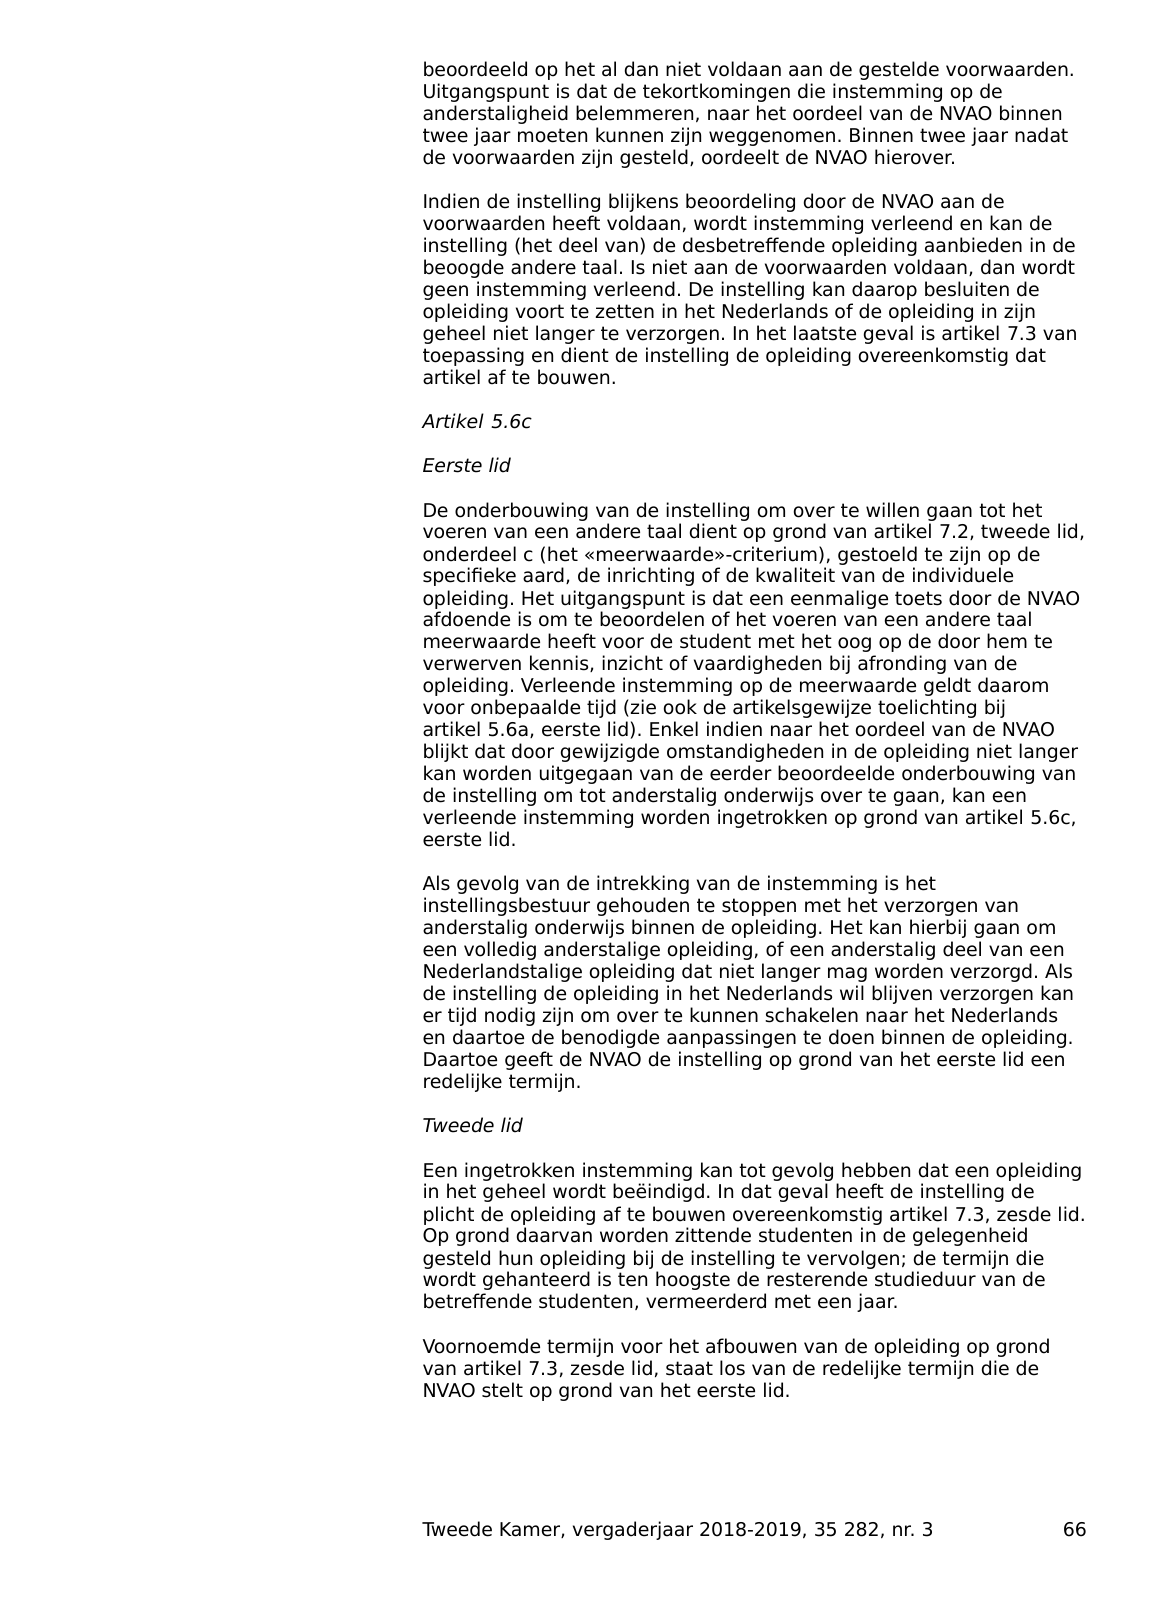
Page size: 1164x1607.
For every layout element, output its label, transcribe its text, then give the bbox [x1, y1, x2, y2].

subtitle Artikel 5.6c [422, 411, 1087, 433]
text Als gevolg van de intrekking van de instemming is het instellingsbestuur gehouden te stoppen met het verzorgen van anderstalig onderwijs binnen de opleiding. Het kan hierbij gaan om een volledig anderstalige opleiding, of een anderstalig deel van een Nederlandstalige opleiding dat niet langer mag worden verzorgd. Als de instelling de opleiding in het Nederlands wil blijven verzorgen kan er tijd nodig zijn om over te kunnen schakelen naar het Nederlands en daartoe de benodigde aanpassingen te doen binnen de opleiding. Daartoe geeft de NVAO de instelling op grond van het eerste lid een redelijke termijn. [422, 873, 1087, 1093]
text Indien de instelling blijkens beoordeling door de NVAO aan de voorwaarden heeft voldaan, wordt instemming verleend en kan de instelling (het deel van) de desbetreffende opleiding aanbieden in de beoogde andere taal. Is niet aan de voorwaarden voldaan, dan wordt geen instemming verleend. De instelling kan daarop besluiten de opleiding voort te zetten in het Nederlands of de opleiding in zijn geheel niet langer te verzorgen. In het laatste geval is artikel 7.3 van toepassing en dient de instelling de opleiding overeenkomstig dat artikel af te bouwen. [422, 191, 1087, 389]
text Een ingetrokken instemming kan tot gevolg hebben dat een opleiding in het geheel wordt beëindigd. In dat geval heeft de instelling de plicht de opleiding af te bouwen overeenkomstig artikel 7.3, zesde lid. Op grond daarvan worden zittende studenten in de gelegenheid gesteld hun opleiding bij de instelling te vervolgen; de termijn die wordt gehanteerd is ten hoogste de resterende studieduur van de betreffende studenten, vermeerderd met een jaar. [422, 1159, 1087, 1313]
text Voornoemde termijn voor het afbouwen van de opleiding op grond van artikel 7.3, zesde lid, staat los van de redelijke termijn die de NVAO stelt op grond van het eerste lid. [422, 1336, 1087, 1401]
subtitle Eerste lid [422, 455, 1087, 477]
text beoordeeld op het al dan niet voldaan aan de gestelde voorwaarden. Uitgangspunt is dat de tekortkomingen die instemming op de anderstaligheid belemmeren, naar het oordeel van de NVAO binnen twee jaar moeten kunnen zijn weggenomen. Binnen twee jaar nadat de voorwaarden zijn gesteld, oordeelt de NVAO hierover. [422, 59, 1087, 169]
subtitle Tweede lid [422, 1115, 1087, 1137]
text De onderbouwing van de instelling om over te willen gaan tot het voeren van een andere taal dient op grond van artikel 7.2, tweede lid, onderdeel c (het «meerwaarde»-criterium), gestoeld te zijn op de specifieke aard, de inrichting of de kwaliteit van de individuele opleiding. Het uitgangspunt is dat een eenmalige toets door de NVAO afdoende is om te beoordelen of het voeren van een andere taal meerwaarde heeft voor de student met het oog op de door hem te verwerven kennis, inzicht of vaardigheden bij afronding van de opleiding. Verleende instemming op de meerwaarde geldt daarom voor onbepaalde tijd (zie ook de artikelsgewijze toelichting bij artikel 5.6a, eerste lid). Enkel indien naar het oordeel van de NVAO blijkt dat door gewijzigde omstandigheden in de opleiding niet langer kan worden uitgegaan van de eerder beoordeelde onderbouwing van de instelling om tot anderstalig onderwijs over te gaan, kan een verleende instemming worden ingetrokken op grond van artikel 5.6c, eerste lid. [422, 499, 1087, 851]
